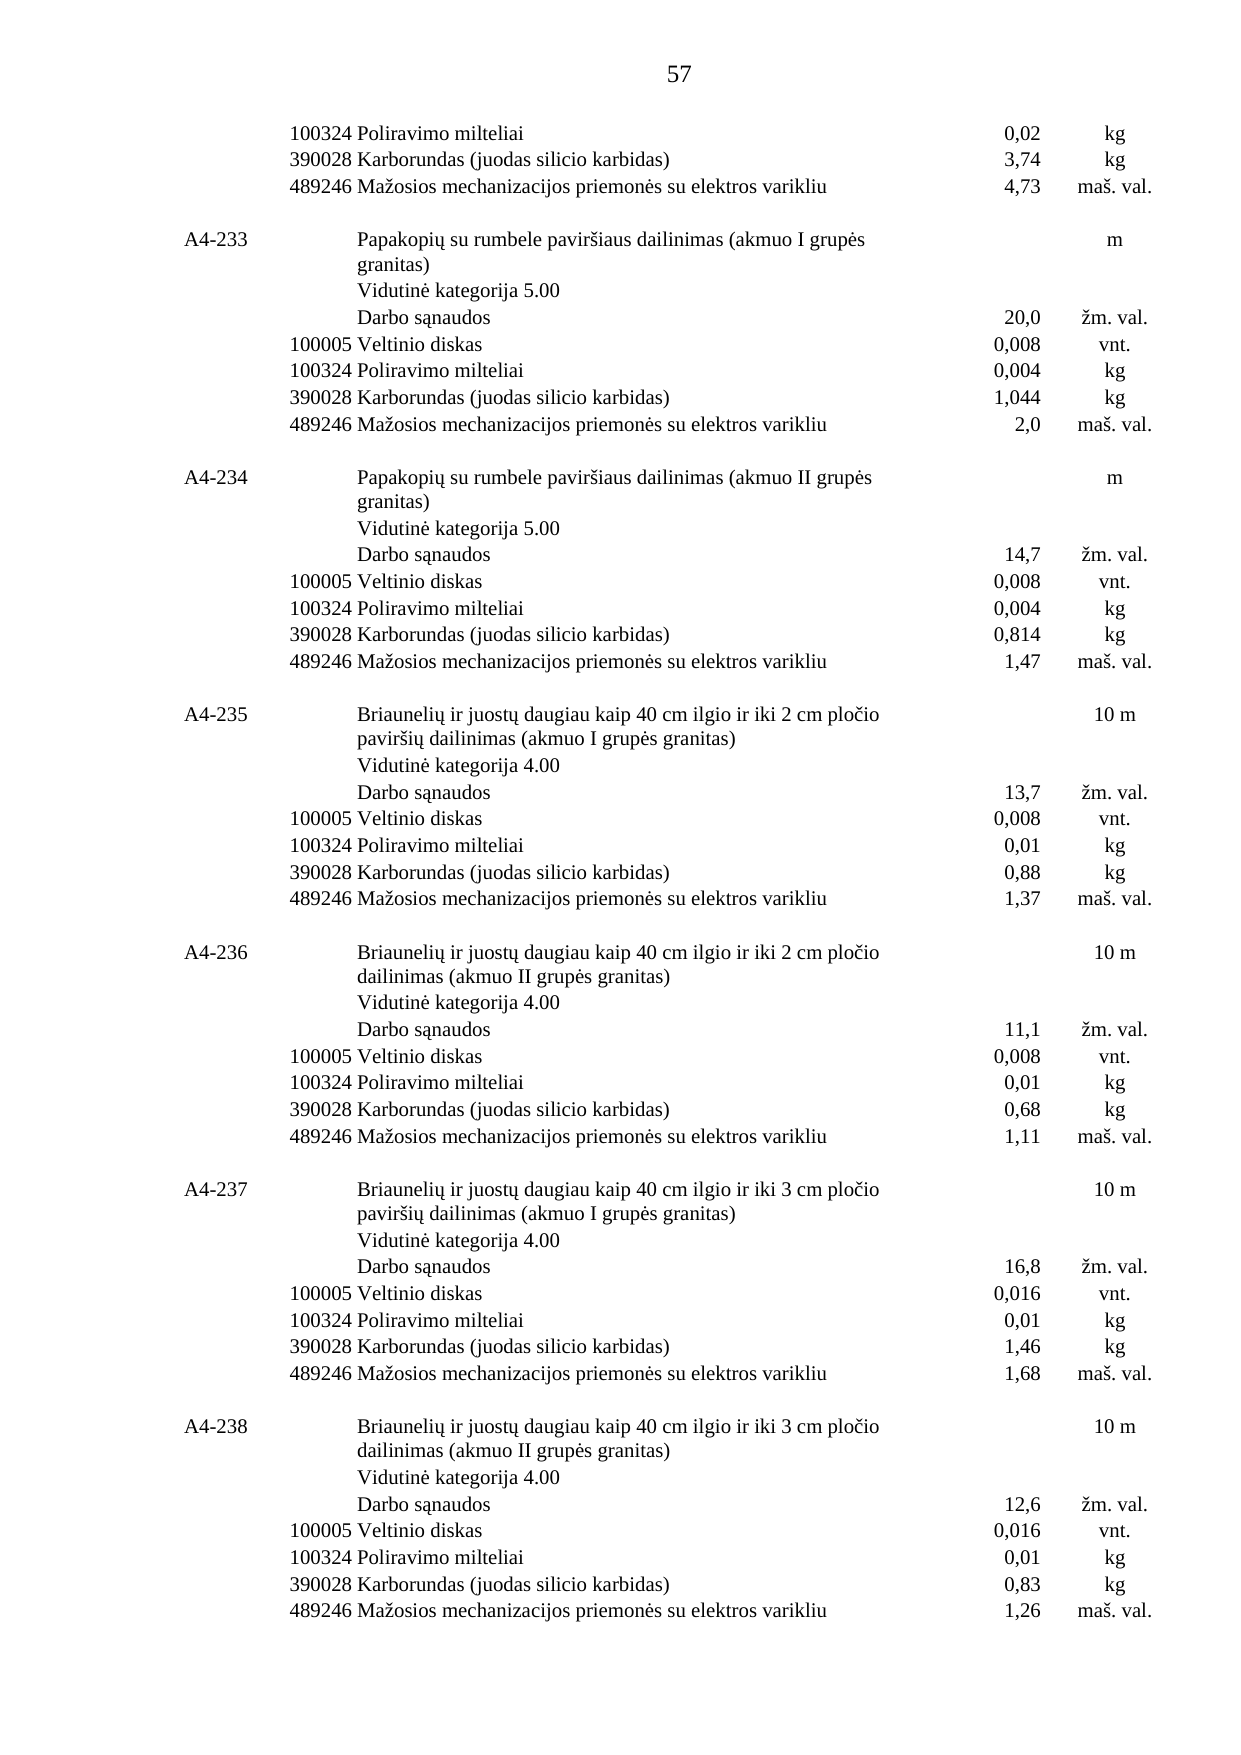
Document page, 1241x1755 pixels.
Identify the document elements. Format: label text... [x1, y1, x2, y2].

table_cell [181, 540, 354, 566]
table_cell Vidutinė kategorija 5.00 [354, 276, 917, 302]
table_cell 0,83 [917, 1569, 1048, 1596]
table_cell 0,68 [917, 1094, 1048, 1121]
table_cell 100324 [181, 356, 354, 382]
table_cell 100324 [181, 1305, 354, 1332]
table_cell maš. val. [1048, 1359, 1181, 1385]
table_cell 14,7 [917, 540, 1048, 566]
table_cell žm. val. [1048, 1489, 1181, 1516]
table_cell [917, 1463, 1048, 1489]
table_cell Karborundas (juodas silicio karbidas) [354, 1094, 917, 1121]
table_cell kg [1048, 1068, 1181, 1094]
table_cell 10 m [1048, 700, 1181, 750]
table_cell Poliravimo milteliai [354, 830, 917, 857]
table_cell 100324 [181, 1543, 354, 1569]
table_cell kg [1048, 1332, 1181, 1358]
table_cell [917, 436, 1048, 462]
table_cell žm. val. [1048, 777, 1181, 804]
table_cell [177, 1412, 181, 1462]
table_cell 489246 [181, 1359, 354, 1385]
table_cell Karborundas (juodas silicio karbidas) [354, 382, 917, 409]
table_cell [1048, 910, 1181, 937]
table_cell [177, 777, 181, 804]
table_cell [181, 513, 354, 539]
table_cell [177, 937, 181, 988]
table_cell kg [1048, 382, 1181, 409]
table_cell 10 m [1048, 937, 1181, 988]
table_cell A4-238 [181, 1412, 354, 1462]
table_cell maš. val. [1048, 1121, 1181, 1148]
table_cell [917, 700, 1048, 750]
table_cell kg [1048, 620, 1181, 646]
table_cell [181, 910, 354, 937]
table_cell Veltinio diskas [354, 329, 917, 356]
table_cell maš. val. [1048, 409, 1181, 436]
table_cell [917, 988, 1048, 1014]
table_cell [177, 1463, 181, 1489]
table_cell vnt. [1048, 1041, 1181, 1068]
table_cell 0,01 [917, 1305, 1048, 1332]
table_cell A4-237 [181, 1174, 354, 1225]
table_cell [177, 171, 181, 198]
table_cell [177, 409, 181, 436]
table_cell [354, 1148, 917, 1174]
table_cell 489246 [181, 1121, 354, 1148]
table_cell kg [1048, 1094, 1181, 1121]
table_cell [177, 540, 181, 566]
table_cell [177, 593, 181, 619]
table_cell [1048, 436, 1181, 462]
table_cell 390028 [181, 145, 354, 171]
table_cell [917, 1148, 1048, 1174]
table_cell Vidutinė kategorija 4.00 [354, 1463, 917, 1489]
table_cell [917, 462, 1048, 513]
table_cell Karborundas (juodas silicio karbidas) [354, 1569, 917, 1596]
table_cell 1,46 [917, 1332, 1048, 1358]
table_cell 390028 [181, 1332, 354, 1358]
table_cell 0,016 [917, 1279, 1048, 1305]
table_cell 100005 [181, 1279, 354, 1305]
table_cell Karborundas (juodas silicio karbidas) [354, 1332, 917, 1358]
table_cell [177, 276, 181, 302]
table_cell žm. val. [1048, 1252, 1181, 1278]
table_cell 100005 [181, 566, 354, 593]
table_cell [177, 1041, 181, 1068]
table_cell 489246 [181, 884, 354, 910]
table_cell Mažosios mechanizacijos priemonės su elektros varikliu [354, 646, 917, 673]
table_cell Mažosios mechanizacijos priemonės su elektros varikliu [354, 884, 917, 910]
table_cell 489246 [181, 171, 354, 198]
table_cell [917, 750, 1048, 777]
table_cell [1048, 673, 1181, 699]
table_cell [177, 620, 181, 646]
table_cell Briaunelių ir juostų daugiau kaip 40 cm ilgio ir iki 2 cm pločio paviršių dailinimas (akmuo I grupės granitas) [354, 700, 917, 750]
table_cell 1,68 [917, 1359, 1048, 1385]
table_cell [917, 225, 1048, 276]
table_cell [354, 673, 917, 699]
table_cell [177, 1225, 181, 1252]
table_cell 2,0 [917, 409, 1048, 436]
table_cell Veltinio diskas [354, 804, 917, 830]
table_cell Karborundas (juodas silicio karbidas) [354, 857, 917, 884]
table_cell Mažosios mechanizacijos priemonės su elektros varikliu [354, 1359, 917, 1385]
table_cell 489246 [181, 1596, 354, 1622]
table_cell maš. val. [1048, 171, 1181, 198]
table_cell kg [1048, 1543, 1181, 1569]
table_cell žm. val. [1048, 302, 1181, 329]
table_cell [181, 750, 354, 777]
table_cell 10 m [1048, 1412, 1181, 1462]
table_cell 390028 [181, 1569, 354, 1596]
table_cell žm. val. [1048, 1014, 1181, 1041]
table_cell 0,008 [917, 329, 1048, 356]
table_cell [177, 198, 181, 225]
table_cell 489246 [181, 646, 354, 673]
table_cell [177, 804, 181, 830]
table_cell [177, 1385, 181, 1412]
table_cell [177, 884, 181, 910]
table_cell vnt. [1048, 329, 1181, 356]
table_cell Vidutinė kategorija 4.00 [354, 988, 917, 1014]
table_cell [181, 1463, 354, 1489]
table_cell Darbo sąnaudos [354, 1252, 917, 1278]
table_cell [177, 1516, 181, 1542]
table_cell [181, 436, 354, 462]
table_cell [177, 1596, 181, 1622]
table_cell 0,814 [917, 620, 1048, 646]
table_cell [177, 1332, 181, 1358]
table_cell [181, 198, 354, 225]
table_cell Vidutinė kategorija 4.00 [354, 750, 917, 777]
table_cell [181, 1225, 354, 1252]
table_cell A4-234 [181, 462, 354, 513]
table_cell Darbo sąnaudos [354, 302, 917, 329]
table_cell kg [1048, 118, 1181, 145]
table_cell [917, 198, 1048, 225]
table_cell Briaunelių ir juostų daugiau kaip 40 cm ilgio ir iki 3 cm pločio dailinimas (akmuo II grupės granitas) [354, 1412, 917, 1462]
table_cell [177, 1489, 181, 1516]
table_cell kg [1048, 356, 1181, 382]
table_cell vnt. [1048, 804, 1181, 830]
table_cell 0,008 [917, 804, 1048, 830]
table_cell 1,11 [917, 1121, 1048, 1148]
table_cell Poliravimo milteliai [354, 356, 917, 382]
table_cell 0,004 [917, 356, 1048, 382]
table_cell maš. val. [1048, 1596, 1181, 1622]
table_cell [177, 1014, 181, 1041]
table_cell 0,016 [917, 1516, 1048, 1542]
table_cell [177, 1068, 181, 1094]
table_cell 390028 [181, 1094, 354, 1121]
table_cell [1048, 988, 1181, 1014]
table_cell kg [1048, 830, 1181, 857]
table_cell [917, 1174, 1048, 1225]
table_cell 100005 [181, 1516, 354, 1542]
table_cell [177, 910, 181, 937]
table_cell [917, 910, 1048, 937]
table_cell 0,008 [917, 566, 1048, 593]
table_cell A4-233 [181, 225, 354, 276]
table_cell [177, 1305, 181, 1332]
table_cell 0,01 [917, 1068, 1048, 1094]
table_cell A4-235 [181, 700, 354, 750]
table_cell 0,008 [917, 1041, 1048, 1068]
table_cell žm. val. [1048, 540, 1181, 566]
table_cell Darbo sąnaudos [354, 777, 917, 804]
table_cell Poliravimo milteliai [354, 118, 917, 145]
table_cell kg [1048, 857, 1181, 884]
table_cell [1048, 1463, 1181, 1489]
table_cell [177, 356, 181, 382]
table_cell 489246 [181, 409, 354, 436]
table_cell [181, 302, 354, 329]
table_cell 12,6 [917, 1489, 1048, 1516]
table_cell 1,47 [917, 646, 1048, 673]
table_cell Darbo sąnaudos [354, 1014, 917, 1041]
table_cell [177, 857, 181, 884]
table_cell [917, 1225, 1048, 1252]
table_cell [1048, 276, 1181, 302]
table_cell [177, 329, 181, 356]
table_cell Vidutinė kategorija 5.00 [354, 513, 917, 539]
table_cell [917, 673, 1048, 699]
table_cell [354, 1385, 917, 1412]
table_cell Darbo sąnaudos [354, 540, 917, 566]
table_cell [181, 1252, 354, 1278]
table_cell maš. val. [1048, 884, 1181, 910]
table_cell [177, 382, 181, 409]
table_cell [1048, 1148, 1181, 1174]
table_cell Papakopių su rumbele paviršiaus dailinimas (akmuo II grupės granitas) [354, 462, 917, 513]
table_cell kg [1048, 1569, 1181, 1596]
table_cell [177, 830, 181, 857]
table_cell Veltinio diskas [354, 1516, 917, 1542]
table_cell [177, 1279, 181, 1305]
table_cell [354, 436, 917, 462]
table_cell 100324 [181, 830, 354, 857]
table_cell 0,01 [917, 830, 1048, 857]
table_cell 1,044 [917, 382, 1048, 409]
table_cell [181, 777, 354, 804]
table_cell 4,73 [917, 171, 1048, 198]
table_cell 100324 [181, 1068, 354, 1094]
table_cell vnt. [1048, 1516, 1181, 1542]
table_cell Mažosios mechanizacijos priemonės su elektros varikliu [354, 409, 917, 436]
table_cell 3,74 [917, 145, 1048, 171]
table_cell Darbo sąnaudos [354, 1489, 917, 1516]
table_cell [1048, 750, 1181, 777]
table_cell [1048, 513, 1181, 539]
table_cell 390028 [181, 382, 354, 409]
table_cell Veltinio diskas [354, 1041, 917, 1068]
table_cell 16,8 [917, 1252, 1048, 1278]
table_cell [177, 1569, 181, 1596]
table_cell [177, 700, 181, 750]
table_cell [354, 198, 917, 225]
table_cell 20,0 [917, 302, 1048, 329]
table_cell [917, 513, 1048, 539]
table_cell 0,02 [917, 118, 1048, 145]
table_cell kg [1048, 145, 1181, 171]
table_cell 390028 [181, 857, 354, 884]
table_cell [917, 937, 1048, 988]
table_cell [177, 1359, 181, 1385]
table_cell [917, 276, 1048, 302]
table_cell kg [1048, 1305, 1181, 1332]
table_cell Poliravimo milteliai [354, 593, 917, 619]
table_cell [177, 302, 181, 329]
table_cell [177, 225, 181, 276]
table_cell Mažosios mechanizacijos priemonės su elektros varikliu [354, 171, 917, 198]
table_cell [177, 1543, 181, 1569]
table_cell Karborundas (juodas silicio karbidas) [354, 145, 917, 171]
table_cell vnt. [1048, 566, 1181, 593]
table_cell [177, 988, 181, 1014]
table_cell [177, 566, 181, 593]
table_cell 11,1 [917, 1014, 1048, 1041]
table_cell [1048, 1225, 1181, 1252]
table_cell 100005 [181, 1041, 354, 1068]
table_cell [917, 1385, 1048, 1412]
table_cell Veltinio diskas [354, 1279, 917, 1305]
table_cell Briaunelių ir juostų daugiau kaip 40 cm ilgio ir iki 2 cm pločio dailinimas (akmuo II grupės granitas) [354, 937, 917, 988]
table_cell Mažosios mechanizacijos priemonės su elektros varikliu [354, 1596, 917, 1622]
table_cell A4-236 [181, 937, 354, 988]
table_cell Poliravimo milteliai [354, 1543, 917, 1569]
table_cell [177, 1148, 181, 1174]
table_cell [917, 1412, 1048, 1462]
table_cell 0,88 [917, 857, 1048, 884]
table_cell 0,01 [917, 1543, 1048, 1569]
table_cell vnt. [1048, 1279, 1181, 1305]
table_cell [181, 1014, 354, 1041]
table_cell Poliravimo milteliai [354, 1068, 917, 1094]
table_cell m [1048, 462, 1181, 513]
table_cell [177, 462, 181, 513]
table_cell [181, 673, 354, 699]
table_cell [177, 1121, 181, 1148]
table_cell [354, 910, 917, 937]
table_cell m [1048, 225, 1181, 276]
table_cell Mažosios mechanizacijos priemonės su elektros varikliu [354, 1121, 917, 1148]
table_cell [1048, 1385, 1181, 1412]
table_cell kg [1048, 593, 1181, 619]
table_cell 100324 [181, 593, 354, 619]
table_cell [177, 118, 181, 145]
table_cell 390028 [181, 620, 354, 646]
table_cell 1,26 [917, 1596, 1048, 1622]
table_cell [177, 436, 181, 462]
table_cell [177, 513, 181, 539]
table_cell [177, 1094, 181, 1121]
table_cell [181, 1385, 354, 1412]
table_cell [177, 1252, 181, 1278]
table_cell [181, 276, 354, 302]
table_cell 10 m [1048, 1174, 1181, 1225]
table_cell [177, 1174, 181, 1225]
table_cell Poliravimo milteliai [354, 1305, 917, 1332]
table_cell [181, 1148, 354, 1174]
table_cell [181, 1489, 354, 1516]
table_cell Briaunelių ir juostų daugiau kaip 40 cm ilgio ir iki 3 cm pločio paviršių dailinimas (akmuo I grupės granitas) [354, 1174, 917, 1225]
table_cell 13,7 [917, 777, 1048, 804]
table_cell Vidutinė kategorija 4.00 [354, 1225, 917, 1252]
table_cell Papakopių su rumbele paviršiaus dailinimas (akmuo I grupės granitas) [354, 225, 917, 276]
table_cell [177, 750, 181, 777]
table_cell 100324 [181, 118, 354, 145]
table_cell maš. val. [1048, 646, 1181, 673]
table_cell 0,004 [917, 593, 1048, 619]
table_cell [177, 145, 181, 171]
table_cell 1,37 [917, 884, 1048, 910]
table_cell Veltinio diskas [354, 566, 917, 593]
table_cell [1048, 198, 1181, 225]
table_cell 100005 [181, 804, 354, 830]
table_cell [177, 646, 181, 673]
table_cell [177, 673, 181, 699]
table_cell Karborundas (juodas silicio karbidas) [354, 620, 917, 646]
table_cell [181, 988, 354, 1014]
table_cell 100005 [181, 329, 354, 356]
